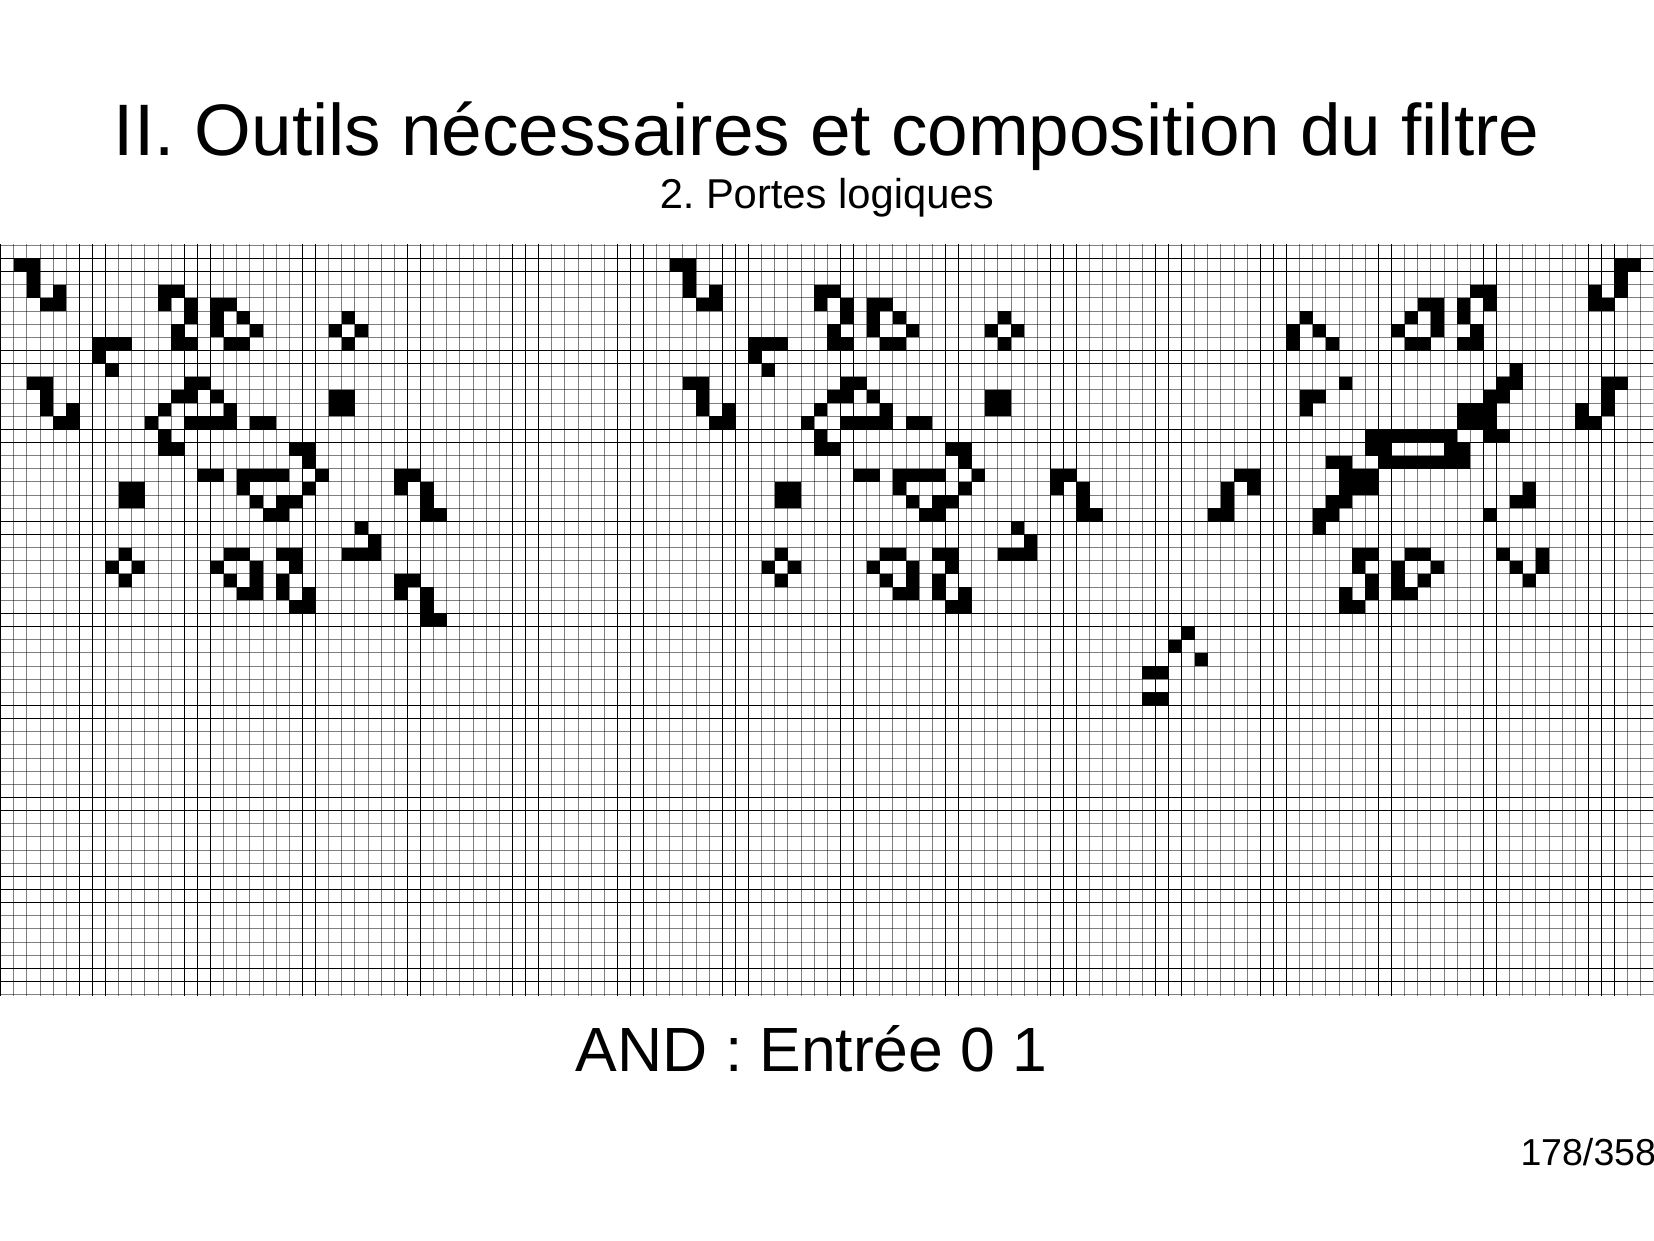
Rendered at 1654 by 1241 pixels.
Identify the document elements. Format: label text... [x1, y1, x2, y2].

picture [0, 244, 1654, 996]
title II. Outils nécessaires et composition du filtre 2. Portes logiques [82, 49, 1572, 257]
text_box <number>/358 [1505, 1124, 1654, 1182]
text_box AND : Entrée 0 1 [561, 1008, 1063, 1093]
